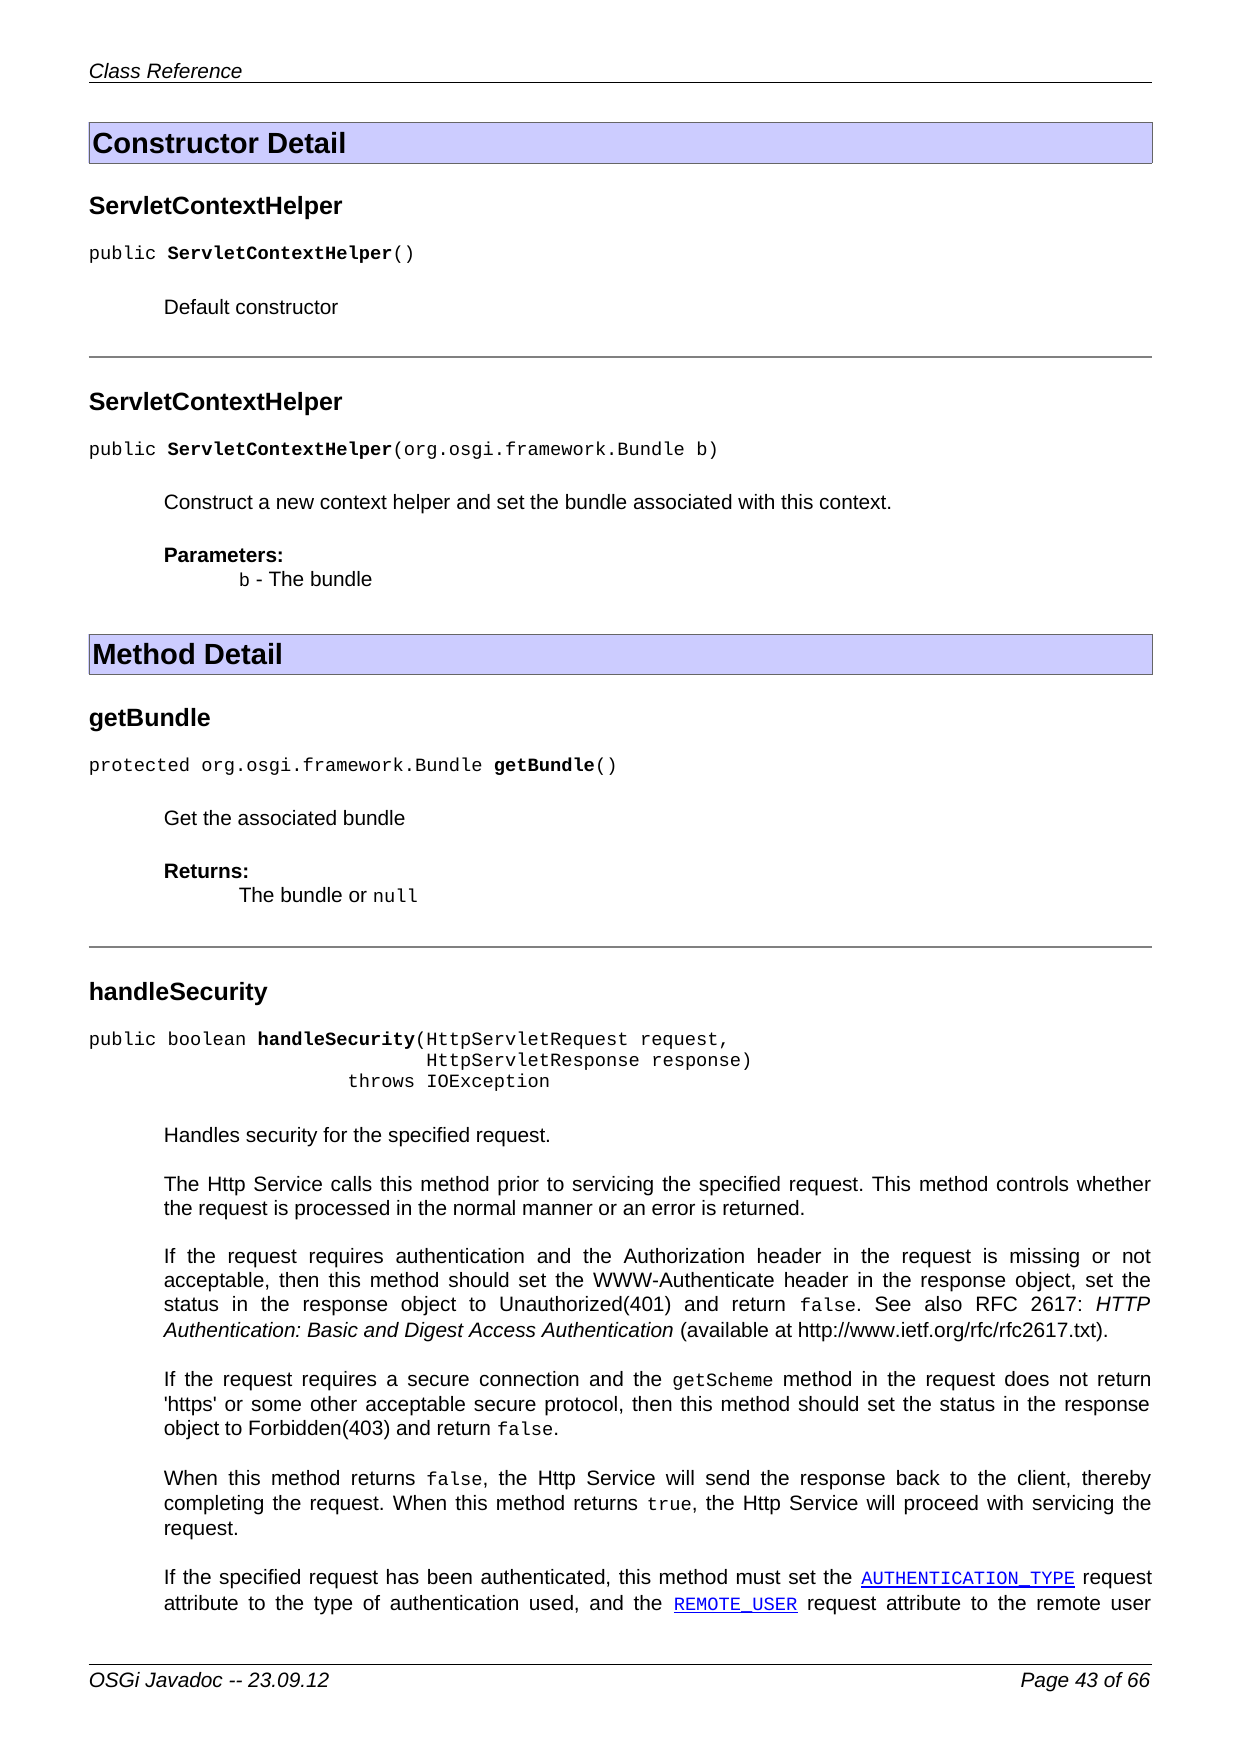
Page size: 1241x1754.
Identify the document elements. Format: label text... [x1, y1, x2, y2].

subtitle ServletContextHelper [88, 387, 1152, 416]
subtitle getBundle [88, 703, 1152, 732]
text Get the associated bundle [163, 806, 1152, 830]
text The Http Service calls this method prior to servicing the specified request. This method controls whether the request is processed in the normal manner or an error is returned. [163, 1171, 1152, 1219]
text Returns: [163, 859, 1152, 883]
subtitle handleSecurity [88, 977, 1152, 1005]
text When this method returns false, the Http Service will send the response back to the client, thereby completing the request. When this method returns true, the Http Service will proceed with servicing the request. [163, 1466, 1152, 1540]
text Default constructor [163, 294, 1152, 318]
text Parameters: [163, 543, 1152, 567]
text public ServletContextHelper() [88, 244, 1152, 265]
text If the specified request has been authenticated, this method must set the AUTHENTICATION_TYPE request attribute to the type of authentication used, and the REMOTE_USER request attribute to the remote user [163, 1565, 1152, 1616]
subtitle Constructor Detail [90, 123, 1152, 163]
text public boolean handleSecurity(HttpServletRequest request, HttpServletResponse response) throws IOException [88, 1029, 1152, 1093]
subtitle Method Detail [90, 635, 1152, 674]
text protected org.osgi.framework.Bundle getBundle() [88, 756, 1152, 777]
text Handles security for the specified request. [163, 1122, 1152, 1146]
text The bundle or null [238, 883, 1152, 908]
text public ServletContextHelper(org.osgi.framework.Bundle b) [88, 440, 1152, 461]
text If the request requires a secure connection and the getScheme method in the request does not return 'https' or some other acceptable secure protocol, then this method should set the status in the response object to Forbidden(403) and return false. [163, 1366, 1152, 1441]
text If the request requires authentication and the Authorization header in the request is missing or not acceptable, then this method should set the WWW-Authenticate header in the response object, set the status in the response object to Unauthorized(401) and return false. See also RFC 2617: HTTP Authentication: Basic and Digest Access Authentication (available at http://www.ietf.org/rfc/rfc2617.txt). [163, 1244, 1152, 1341]
text b - The bundle [238, 567, 1152, 592]
text Construct a new context helper and set the bundle associated with this context. [163, 490, 1152, 514]
subtitle ServletContextHelper [88, 191, 1152, 220]
